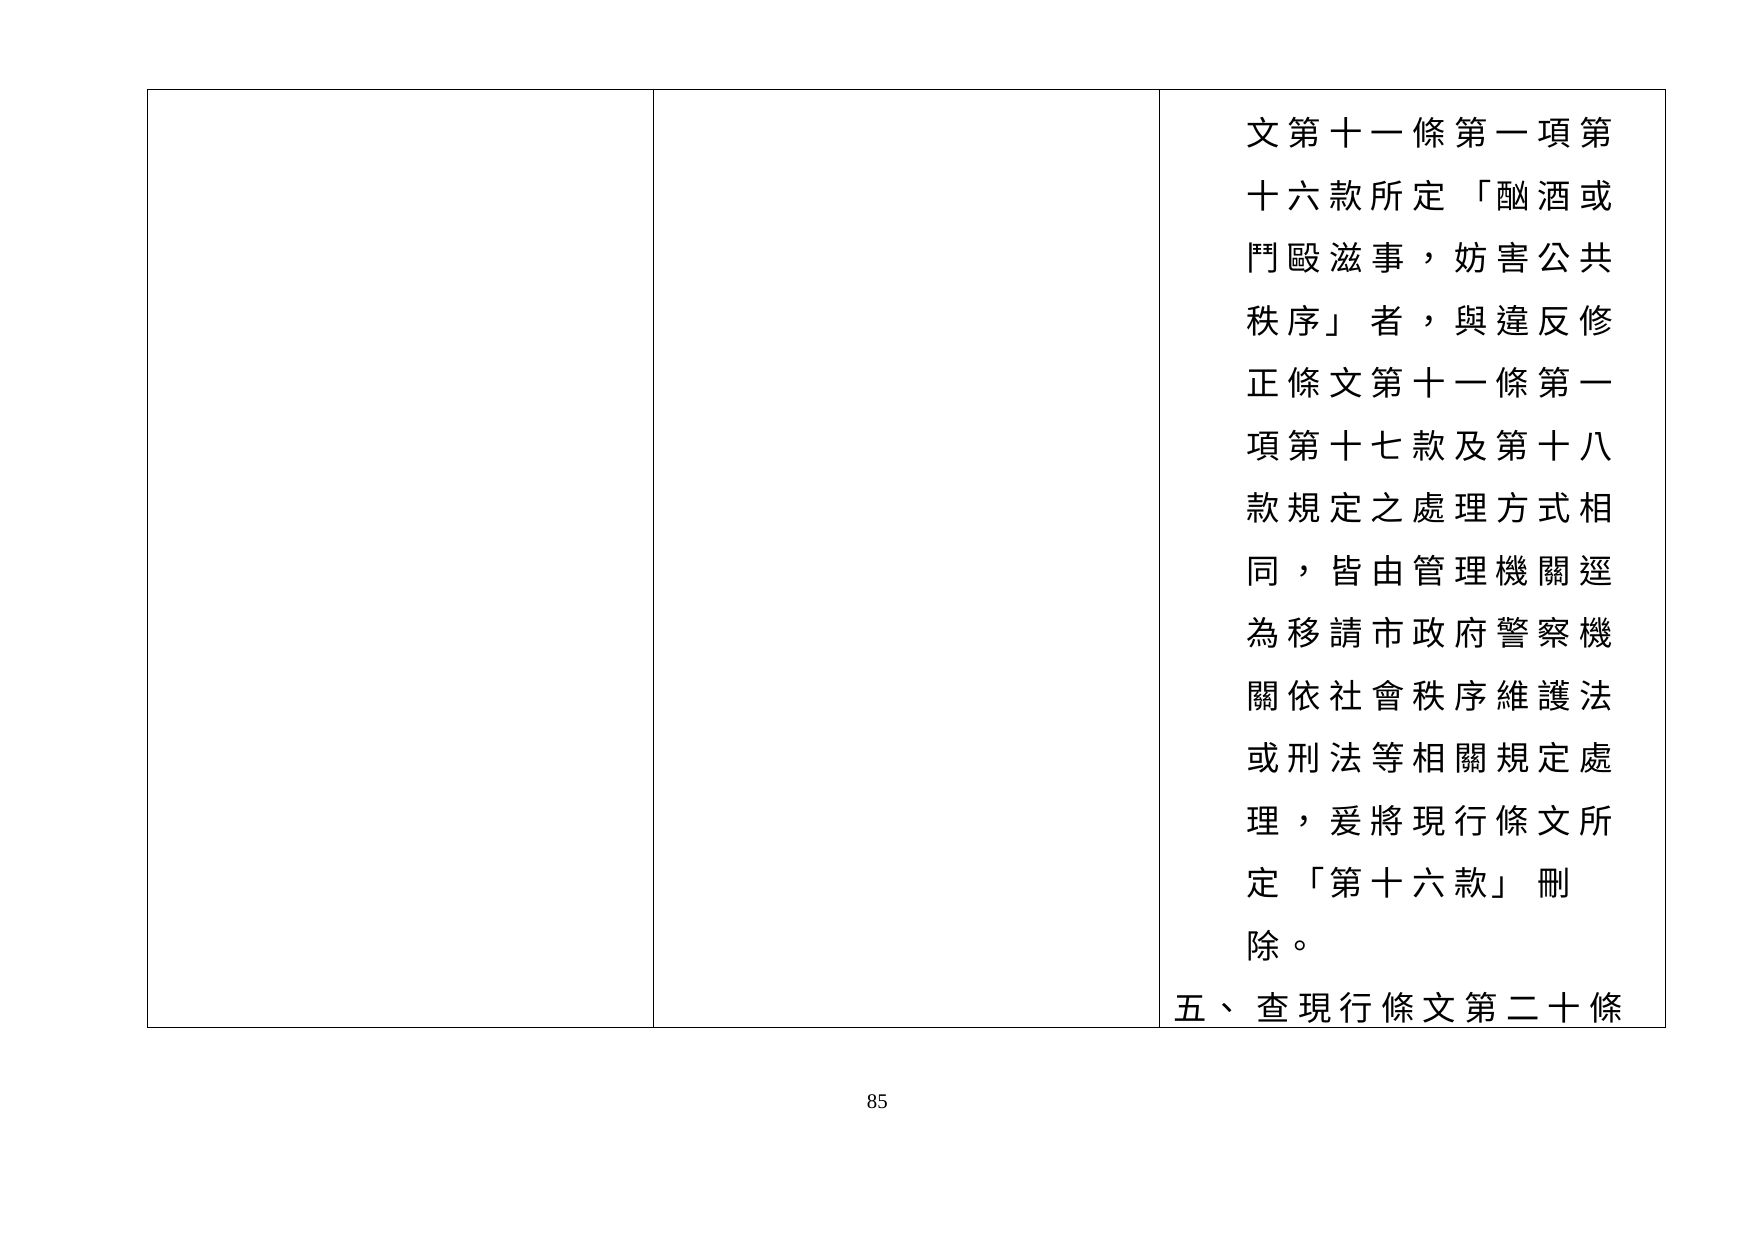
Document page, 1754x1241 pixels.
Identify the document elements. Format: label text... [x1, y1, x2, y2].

table_cell 文第十一條第一項第十六款所定「酗酒或鬥毆滋事，妨害公共秩序」者，與違反修正條文第十一條第一項第十七款及第十八款規定之處理方式相同，皆由管理機關逕為移請市政府警察機關依社會秩序維護法或刑法等相關規定處理，爰將現行條文所定「第十六款」刪除。 五、查現行條文第二十條 [1160, 90, 1665, 1027]
table_cell [148, 90, 653, 1027]
table_cell [654, 90, 1159, 1027]
